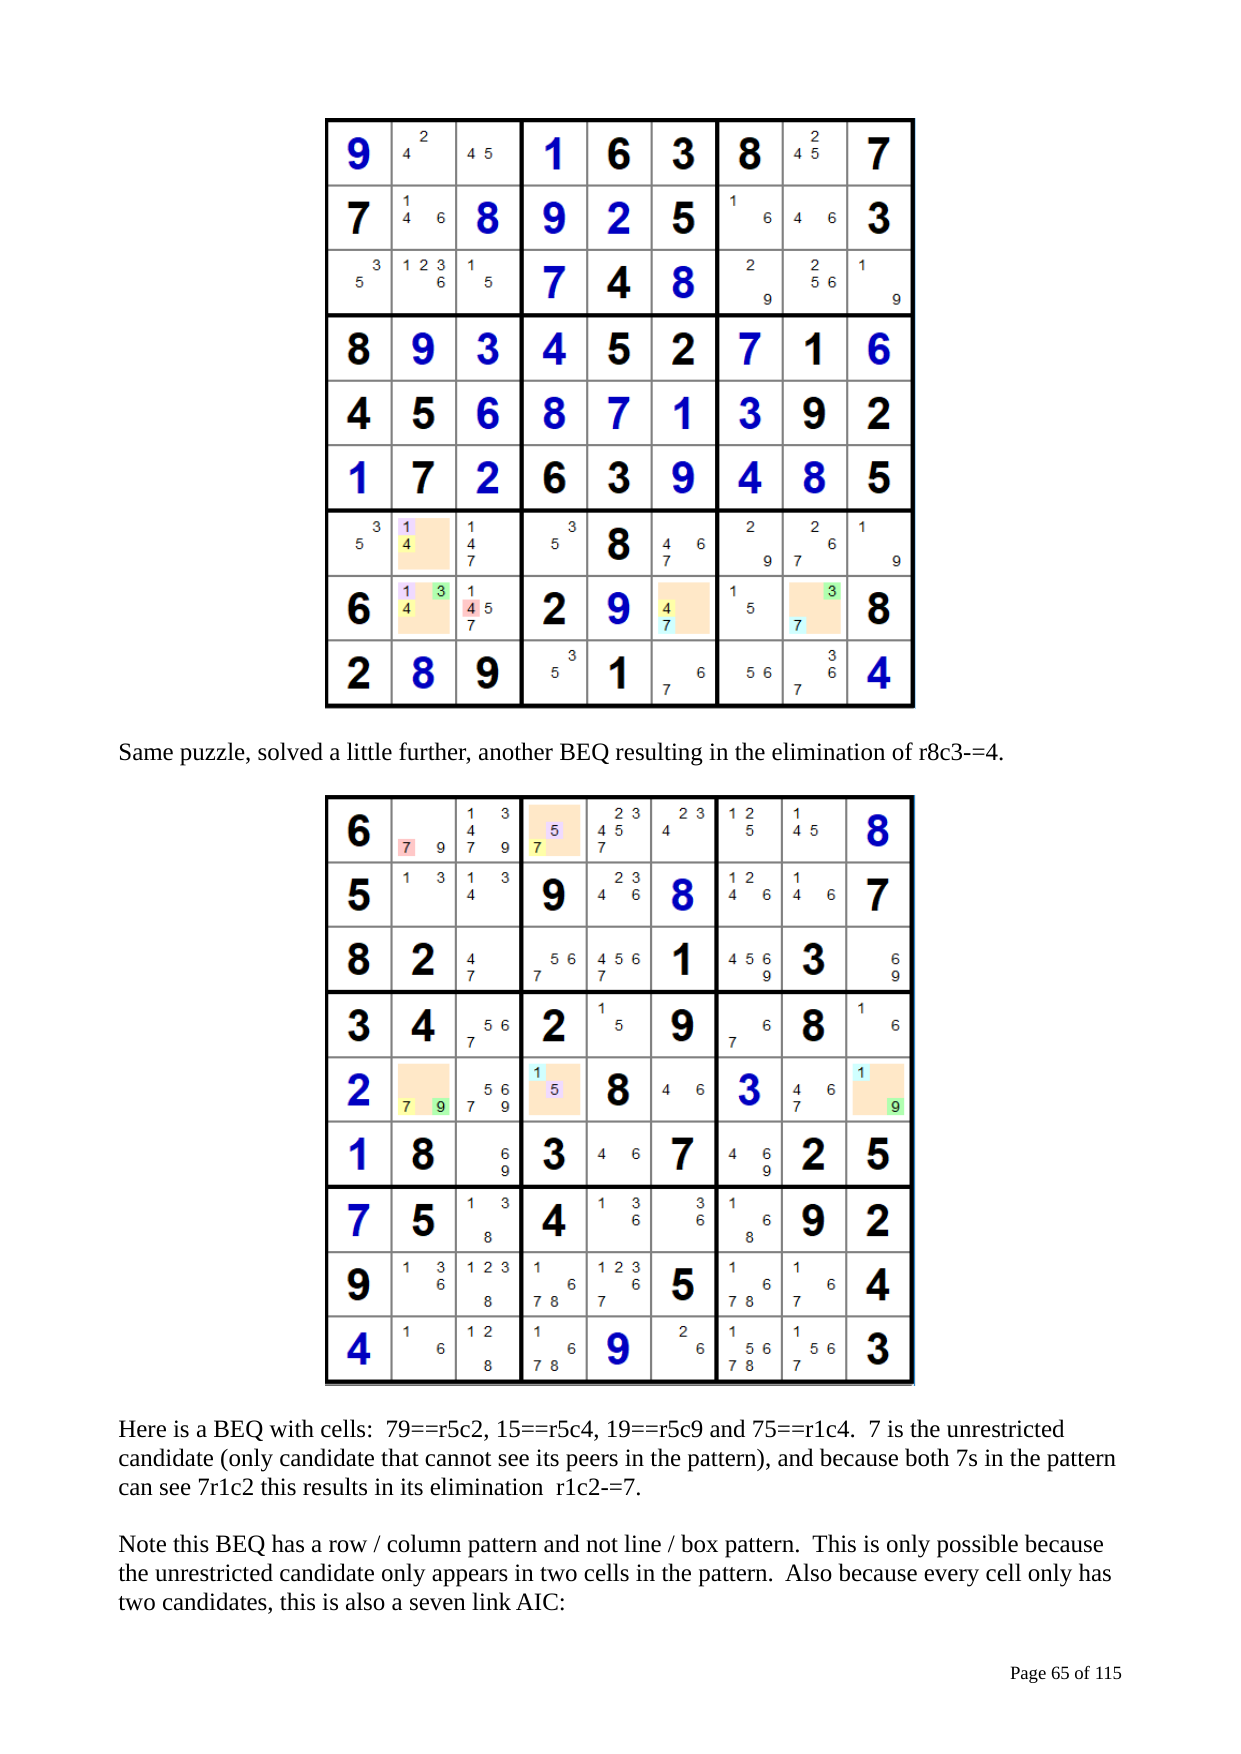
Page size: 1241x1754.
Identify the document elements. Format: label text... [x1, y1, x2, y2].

text Same puzzle, solved a little further, another BEQ resulting in the elimination of r8c3-=4. [118, 737, 1122, 766]
text Note this BEQ has a row / column pattern and not line / box pattern. This is only possible because the unrestricted candidate only appears in two cells in the pattern. Also because every cell only has two candidates, this is also a seven link AIC: [118, 1529, 1122, 1615]
picture [325, 118, 916, 709]
picture [325, 795, 916, 1386]
text Here is a BEQ with cells: 79==r5c2, 15==r5c4, 19==r5c9 and 75==r1c4. 7 is the unrestricted candidate (only candidate that cannot see its peers in the pattern), and because both 7s in the pattern can see 7r1c2 this results in its elimination r1c2-=7. [118, 1414, 1122, 1500]
